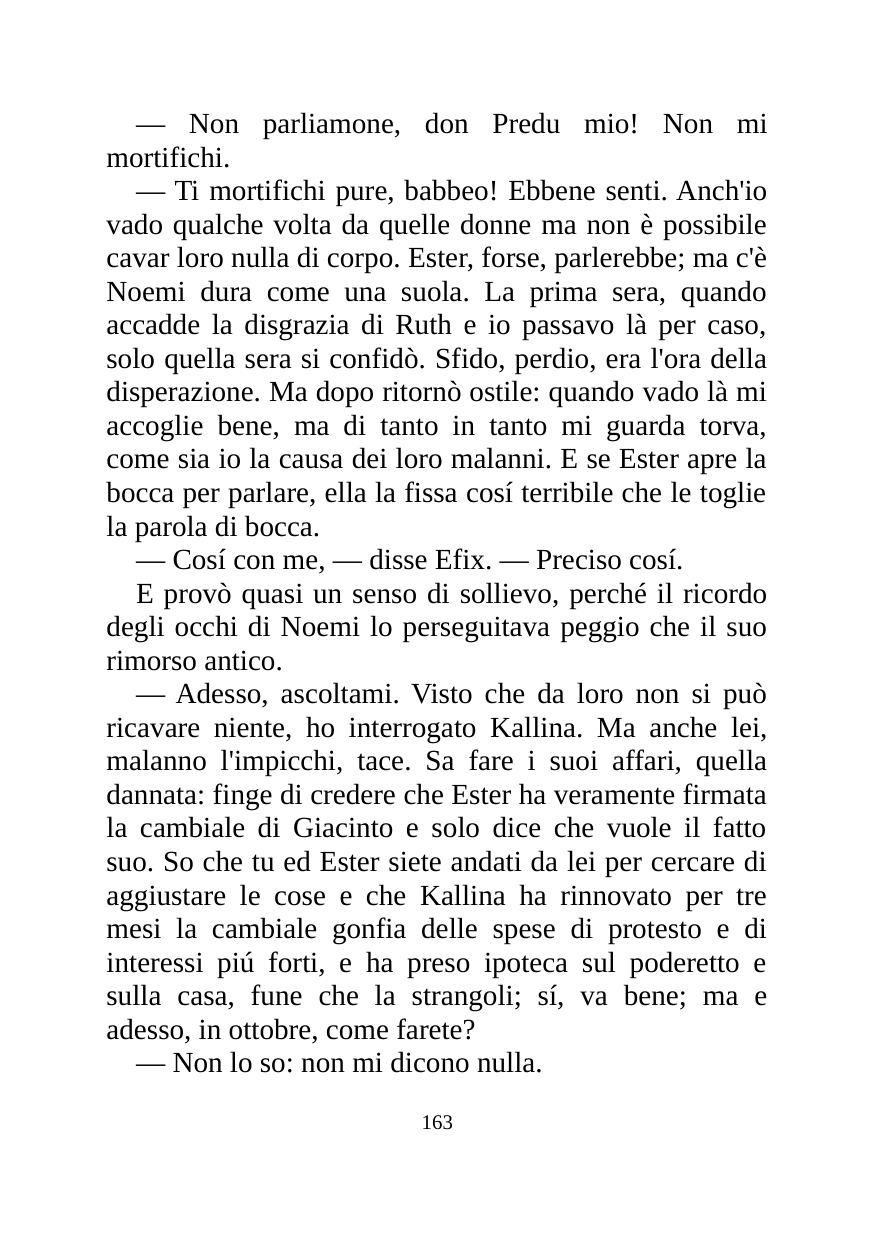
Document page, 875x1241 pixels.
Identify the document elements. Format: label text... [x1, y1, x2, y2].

text — Non parliamone, don Predu mio! Non mi mortifichi. [106, 106, 768, 173]
text — Cosí con me, — disse Efix. — Preciso cosí. [106, 542, 768, 576]
text — Adesso, ascoltami. Visto che da loro non si può ricavare niente, ho interrogato Kallina. Ma anche lei, malanno l'impicchi, tace. Sa fare i suoi affari, quella dannata: finge di credere che Ester ha veramente firmata la cambiale di Giacinto e solo dice che vuole il fatto suo. So che tu ed Ester siete andati da lei per cercare di aggiustare le cose e che Kallina ha rinnovato per tre mesi la cambiale gonfia delle spese di protesto e di interessi piú forti, e ha preso ipoteca sul poderetto e sulla casa, fune che la strangoli; sí, va bene; ma e adesso, in ottobre, come farete? [106, 676, 768, 1045]
text — Non lo so: non mi dicono nulla. [106, 1045, 768, 1079]
text — Ti mortifichi pure, babbeo! Ebbene senti. Anch'io vado qualche volta da quelle donne ma non è possibile cavar loro nulla di corpo. Ester, forse, parlerebbe; ma c'è Noemi dura come una suola. La prima sera, quando accadde la disgrazia di Ruth e io passavo là per caso, solo quella sera si confidò. Sfido, perdio, era l'ora della disperazione. Ma dopo ritornò ostile: quando vado là mi accoglie bene, ma di tanto in tanto mi guarda torva, come sia io la causa dei loro malanni. E se Ester apre la bocca per parlare, ella la fissa cosí terribile che le toglie la parola di bocca. [106, 173, 768, 542]
text E provò quasi un senso di sollievo, perché il ricordo degli occhi di Noemi lo perseguitava peggio che il suo rimorso antico. [106, 576, 768, 676]
